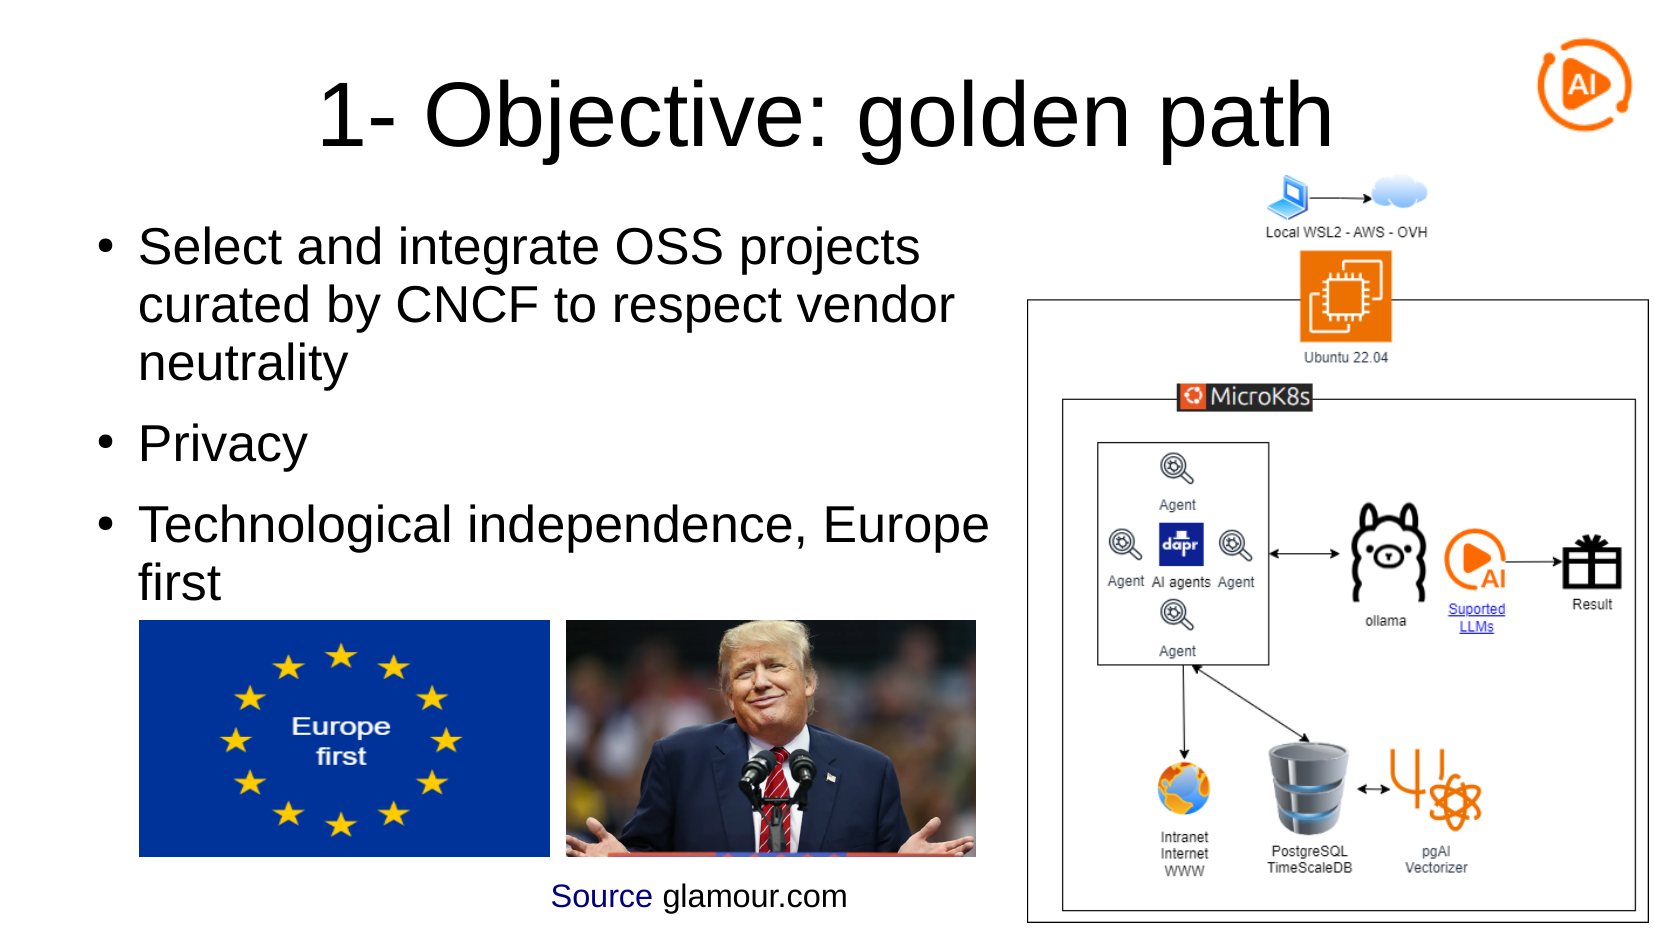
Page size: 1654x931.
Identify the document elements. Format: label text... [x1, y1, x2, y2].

list Select and integrate OSS projects curated by CNCF to respect vendor neutrality Privacy Technological independence, Europe first Source glamour.com [82, 217, 1027, 916]
picture [566, 620, 976, 857]
picture [1027, 173, 1649, 924]
picture [1535, 27, 1641, 148]
title 1- Objective: golden path [82, 37, 1571, 193]
picture [139, 620, 550, 857]
